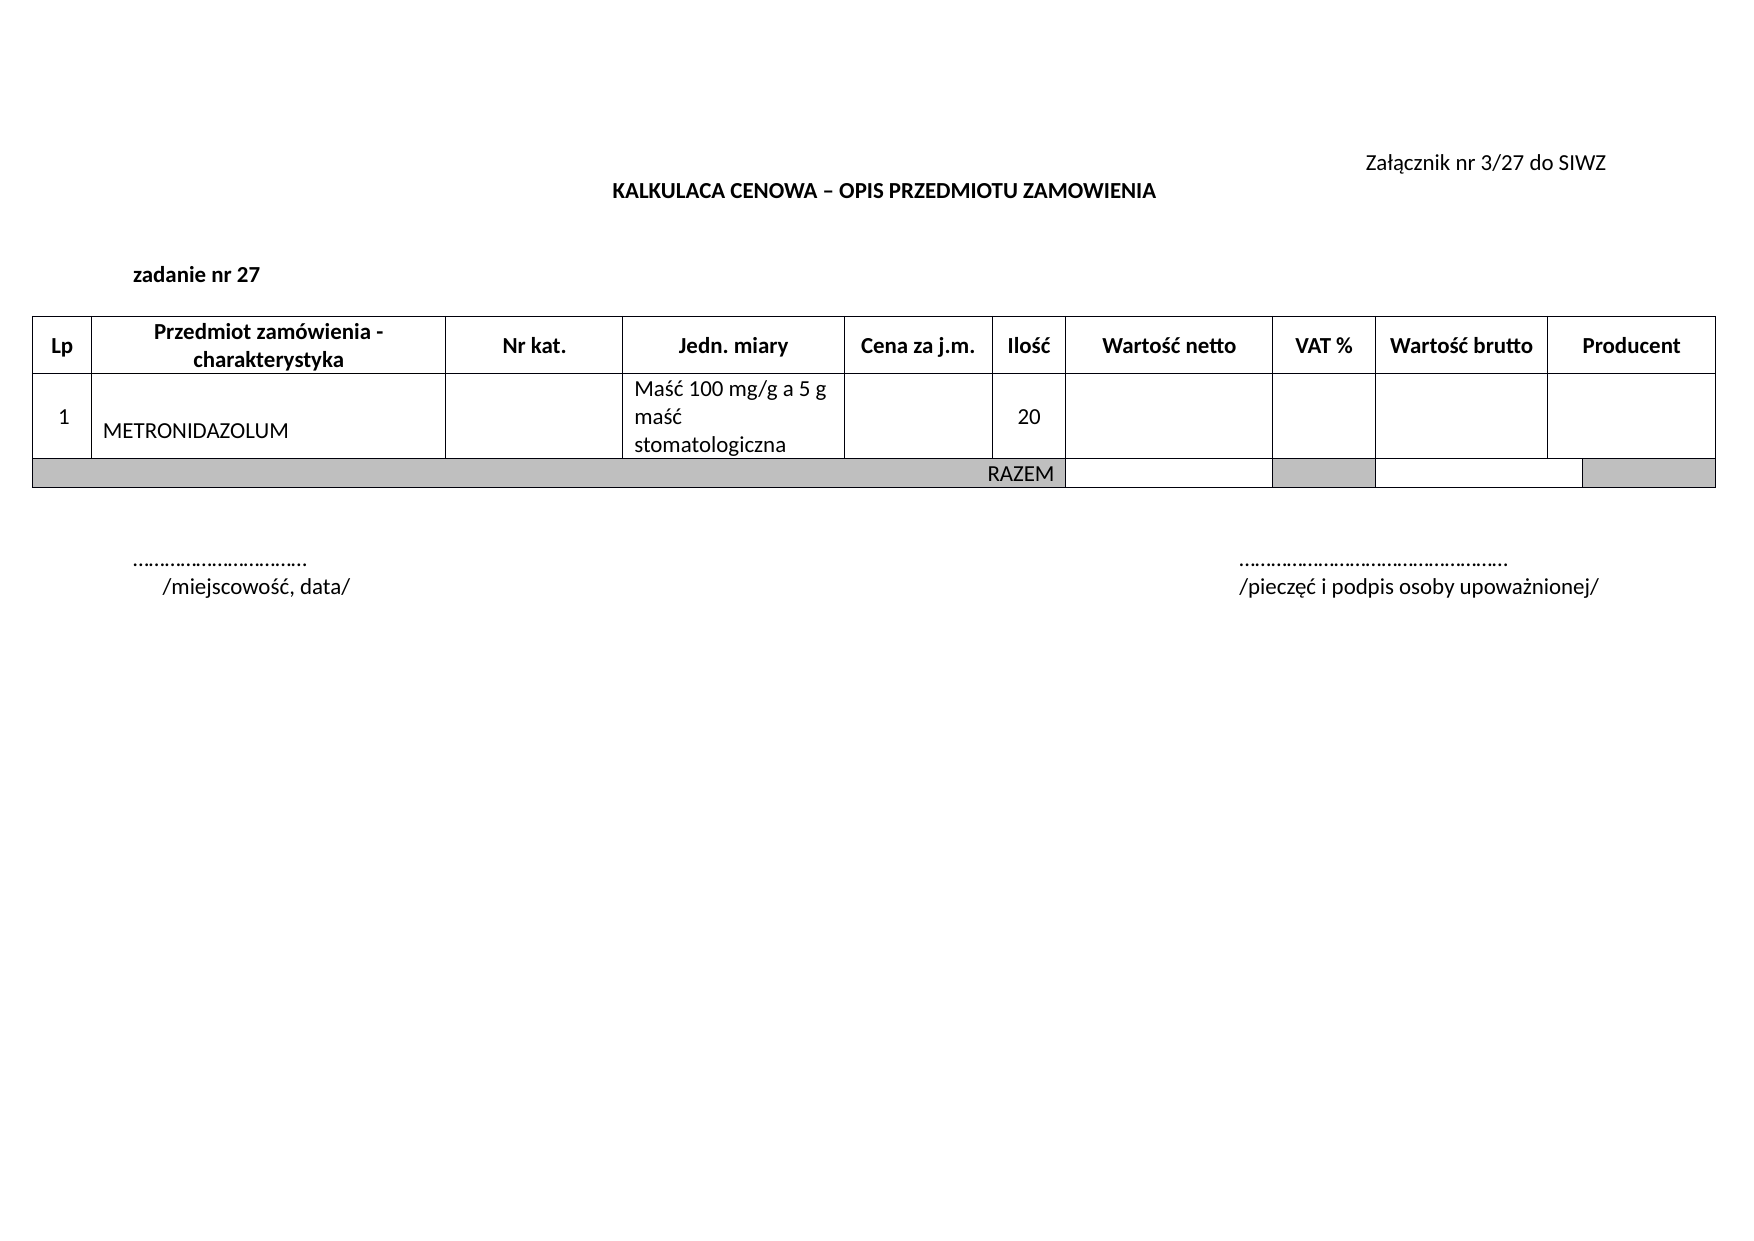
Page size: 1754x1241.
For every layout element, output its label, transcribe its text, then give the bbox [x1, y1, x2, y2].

table_cell Maść 100 mg/g a 5 g maść stomatologiczna [623, 374, 844, 458]
table_cell [446, 374, 622, 458]
table_cell METRONIDAZOLUM [92, 374, 445, 458]
text …………………………… …………………………………………… [133, 544, 1606, 572]
table_header Jedn. miary [623, 317, 844, 373]
text /miejscowość, data/ /pieczęć i podpis osoby upoważnionej/ [133, 572, 1606, 600]
table_cell [1548, 374, 1715, 458]
table_header Wartość netto [1066, 317, 1272, 373]
table_cell [1066, 459, 1272, 487]
table_cell [1376, 459, 1582, 487]
table_header Cena za j.m. [845, 317, 992, 373]
table_header Przedmiot zamówienia - charakterystyka [92, 317, 445, 373]
table_header Nr kat. [446, 317, 622, 373]
text KALKULACA CENOWA – OPIS PRZEDMIOTU ZAMOWIENIA [133, 176, 1606, 204]
table_cell [845, 374, 992, 458]
table_header Lp [33, 317, 91, 373]
table_cell [1066, 374, 1272, 458]
text Załącznik nr 3/27 do SIWZ [133, 148, 1606, 176]
table_header Producent [1548, 317, 1715, 373]
table_cell RAZEM [33, 459, 1065, 487]
table_cell [1583, 459, 1715, 487]
table_cell 1 [33, 374, 91, 458]
table_cell [1273, 459, 1375, 487]
table_cell [1376, 374, 1547, 458]
list zadanie nr 27 [133, 260, 1606, 288]
table_header Wartość brutto [1376, 317, 1547, 373]
table_cell 20 [993, 374, 1065, 458]
table_header Ilość [993, 317, 1065, 373]
table_header VAT % [1273, 317, 1375, 373]
table_cell [1273, 374, 1375, 458]
